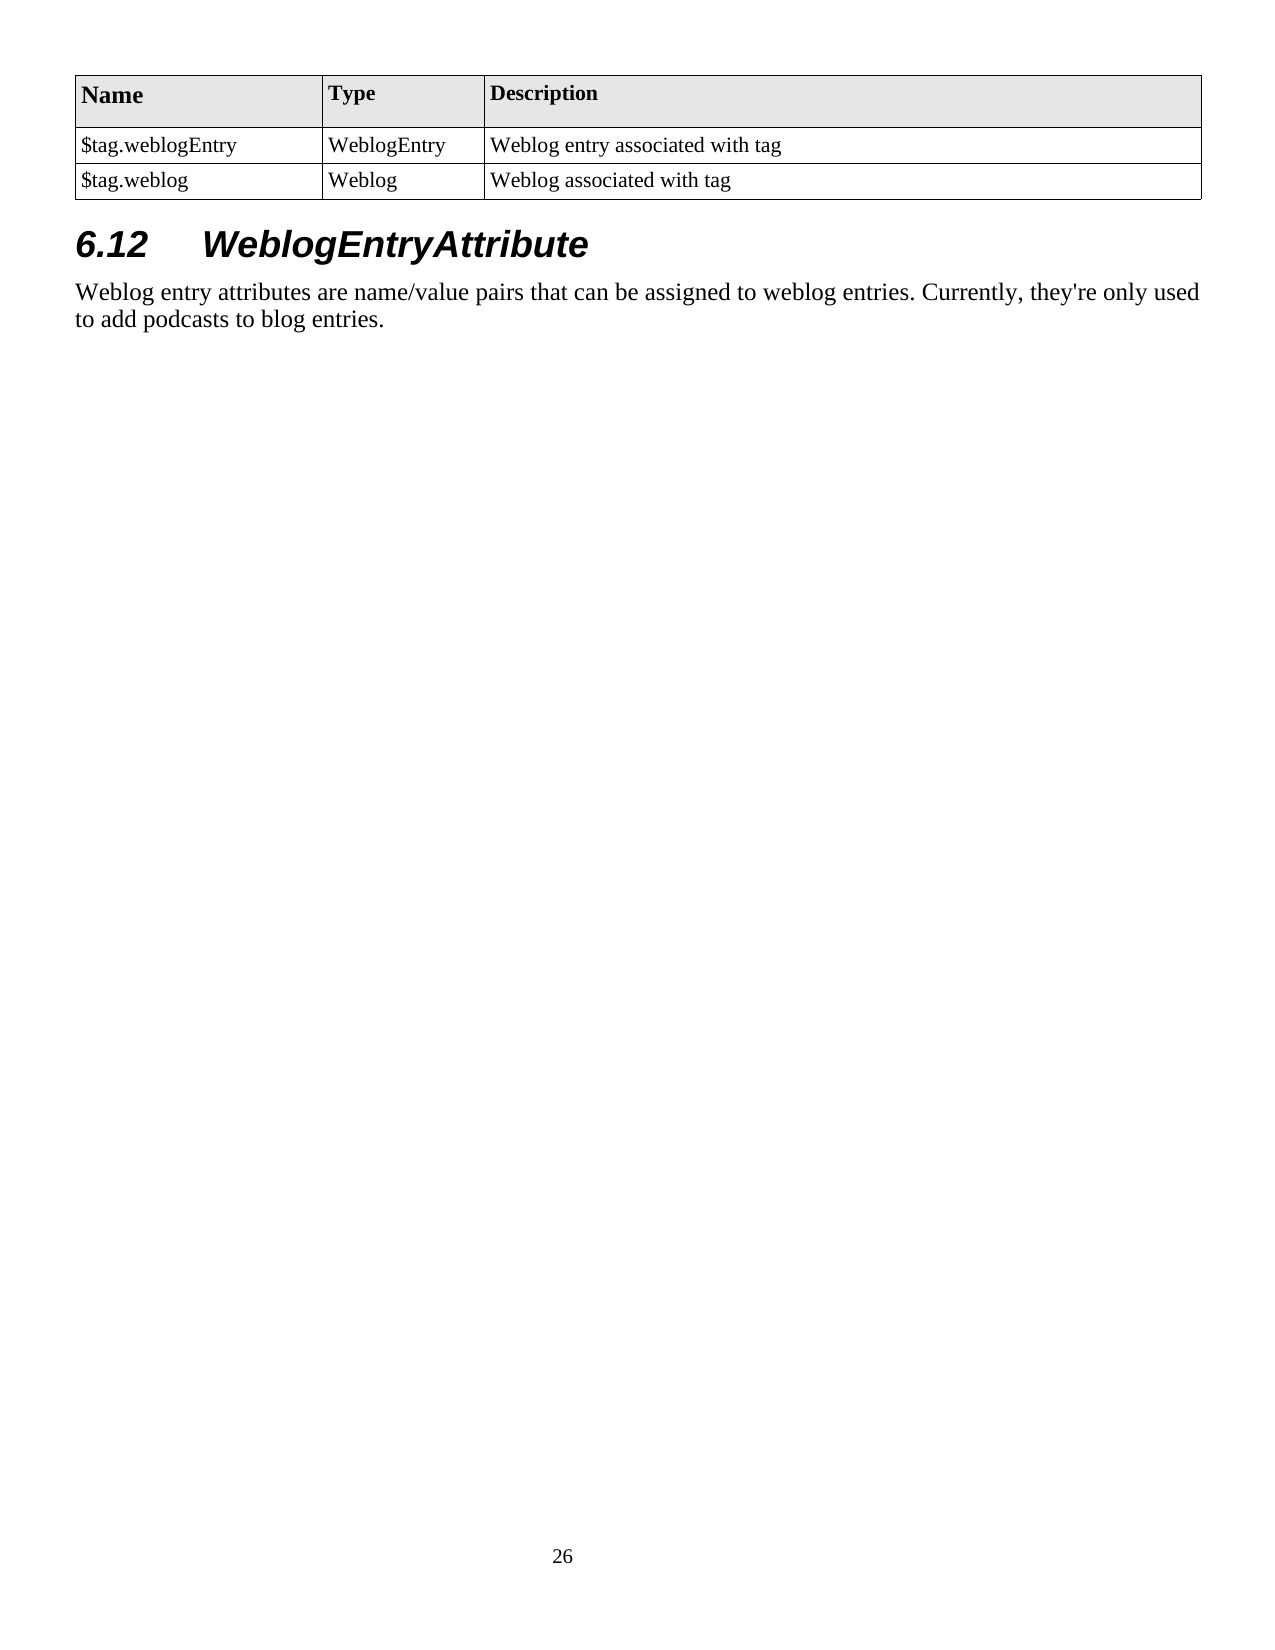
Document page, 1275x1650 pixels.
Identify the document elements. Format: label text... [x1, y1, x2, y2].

table_cell $tag.weblogEntry [76, 128, 322, 163]
table_cell Weblog associated with tag [485, 164, 1201, 198]
table_cell Weblog entry associated with tag [485, 128, 1201, 163]
table_cell $tag.weblog [76, 164, 322, 198]
text Weblog entry attributes are name/value pairs that can be assigned to weblog entries. Currently, they're only used to add podcasts to blog entries. [75, 278, 1200, 333]
table_header Name [76, 76, 322, 127]
table_cell Weblog [323, 164, 484, 198]
table_cell WeblogEntry [323, 128, 484, 163]
table_header Description [485, 76, 1201, 127]
subtitle WeblogEntryAttribute [75, 223, 1200, 265]
table_header Type [323, 76, 484, 127]
